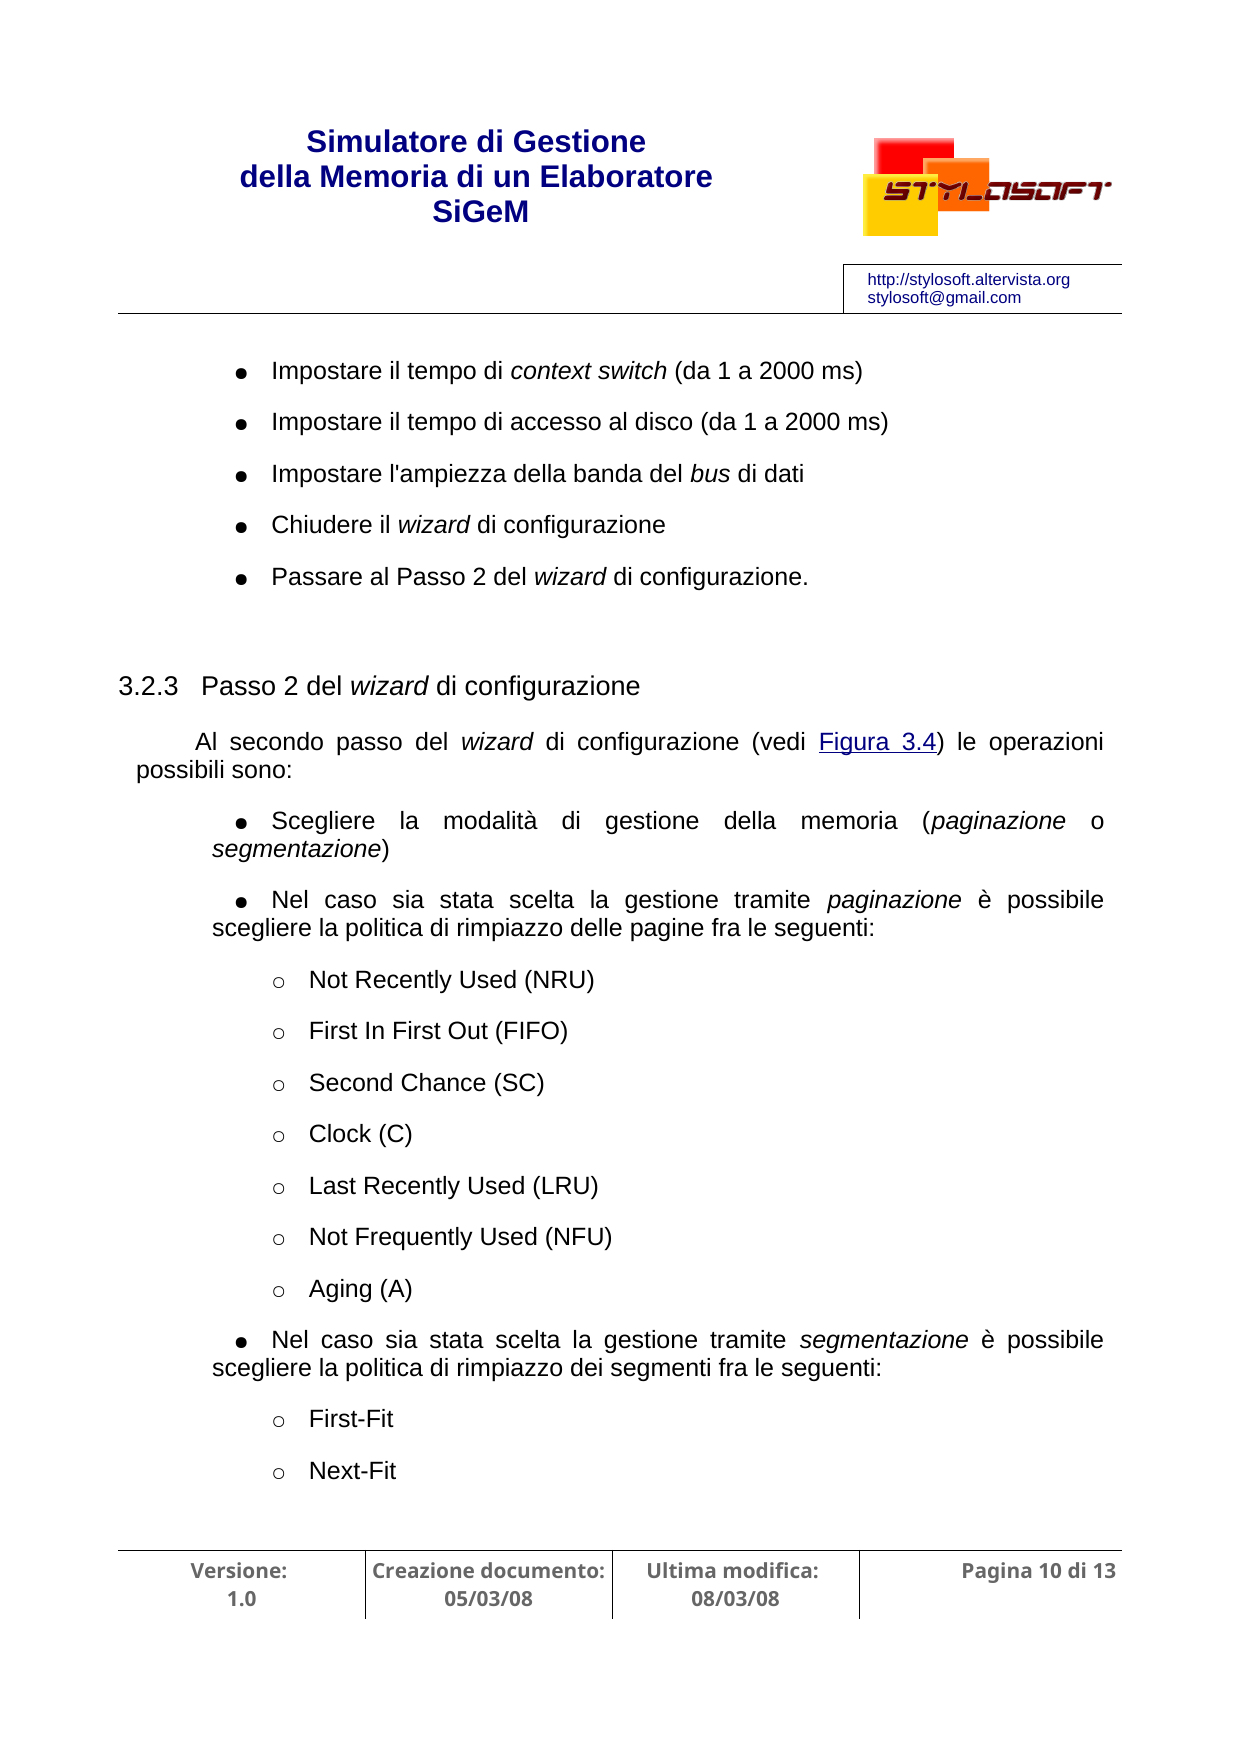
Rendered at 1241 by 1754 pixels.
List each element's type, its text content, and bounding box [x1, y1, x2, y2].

subtitle Passo 2 del wizard di configurazione [118, 671, 1122, 701]
list Not Frequently Used (NFU) [212, 1223, 1104, 1251]
list Clock (C) [212, 1120, 1104, 1148]
list First-Fit [212, 1405, 1104, 1433]
list Nel caso sia stata scelta la gestione tramite paginazione è possibile scegliere la politica di rimpiazzo delle pagine fra le seguenti: [174, 886, 1104, 942]
list Second Chance (SC) [212, 1068, 1104, 1096]
list Last Recently Used (LRU) [212, 1171, 1104, 1199]
list Chiudere il wizard di configurazione [174, 511, 1104, 539]
list Scegliere la modalità di gestione della memoria (paginazione o segmentazione) [174, 807, 1104, 863]
list Impostare l'ampiezza della banda del bus di dati [174, 459, 1104, 487]
list Impostare il tempo di accesso al disco (da 1 a 2000 ms) [174, 408, 1104, 436]
list Passare al Passo 2 del wizard di configurazione. [174, 562, 1104, 590]
list Next-Fit [212, 1457, 1104, 1484]
list First In First Out (FIFO) [212, 1017, 1104, 1045]
picture [848, 123, 1117, 247]
text Al secondo passo del wizard di configurazione (vedi Figura 3.4) le operazioni possibili sono: [136, 727, 1104, 783]
list Impostare il tempo di context switch (da 1 a 2000 ms) [174, 356, 1104, 384]
list Not Recently Used (NRU) [212, 966, 1104, 993]
list Nel caso sia stata scelta la gestione tramite segmentazione è possibile scegliere la politica di rimpiazzo dei segmenti fra le seguenti: [174, 1326, 1104, 1382]
list Aging (A) [212, 1274, 1104, 1302]
